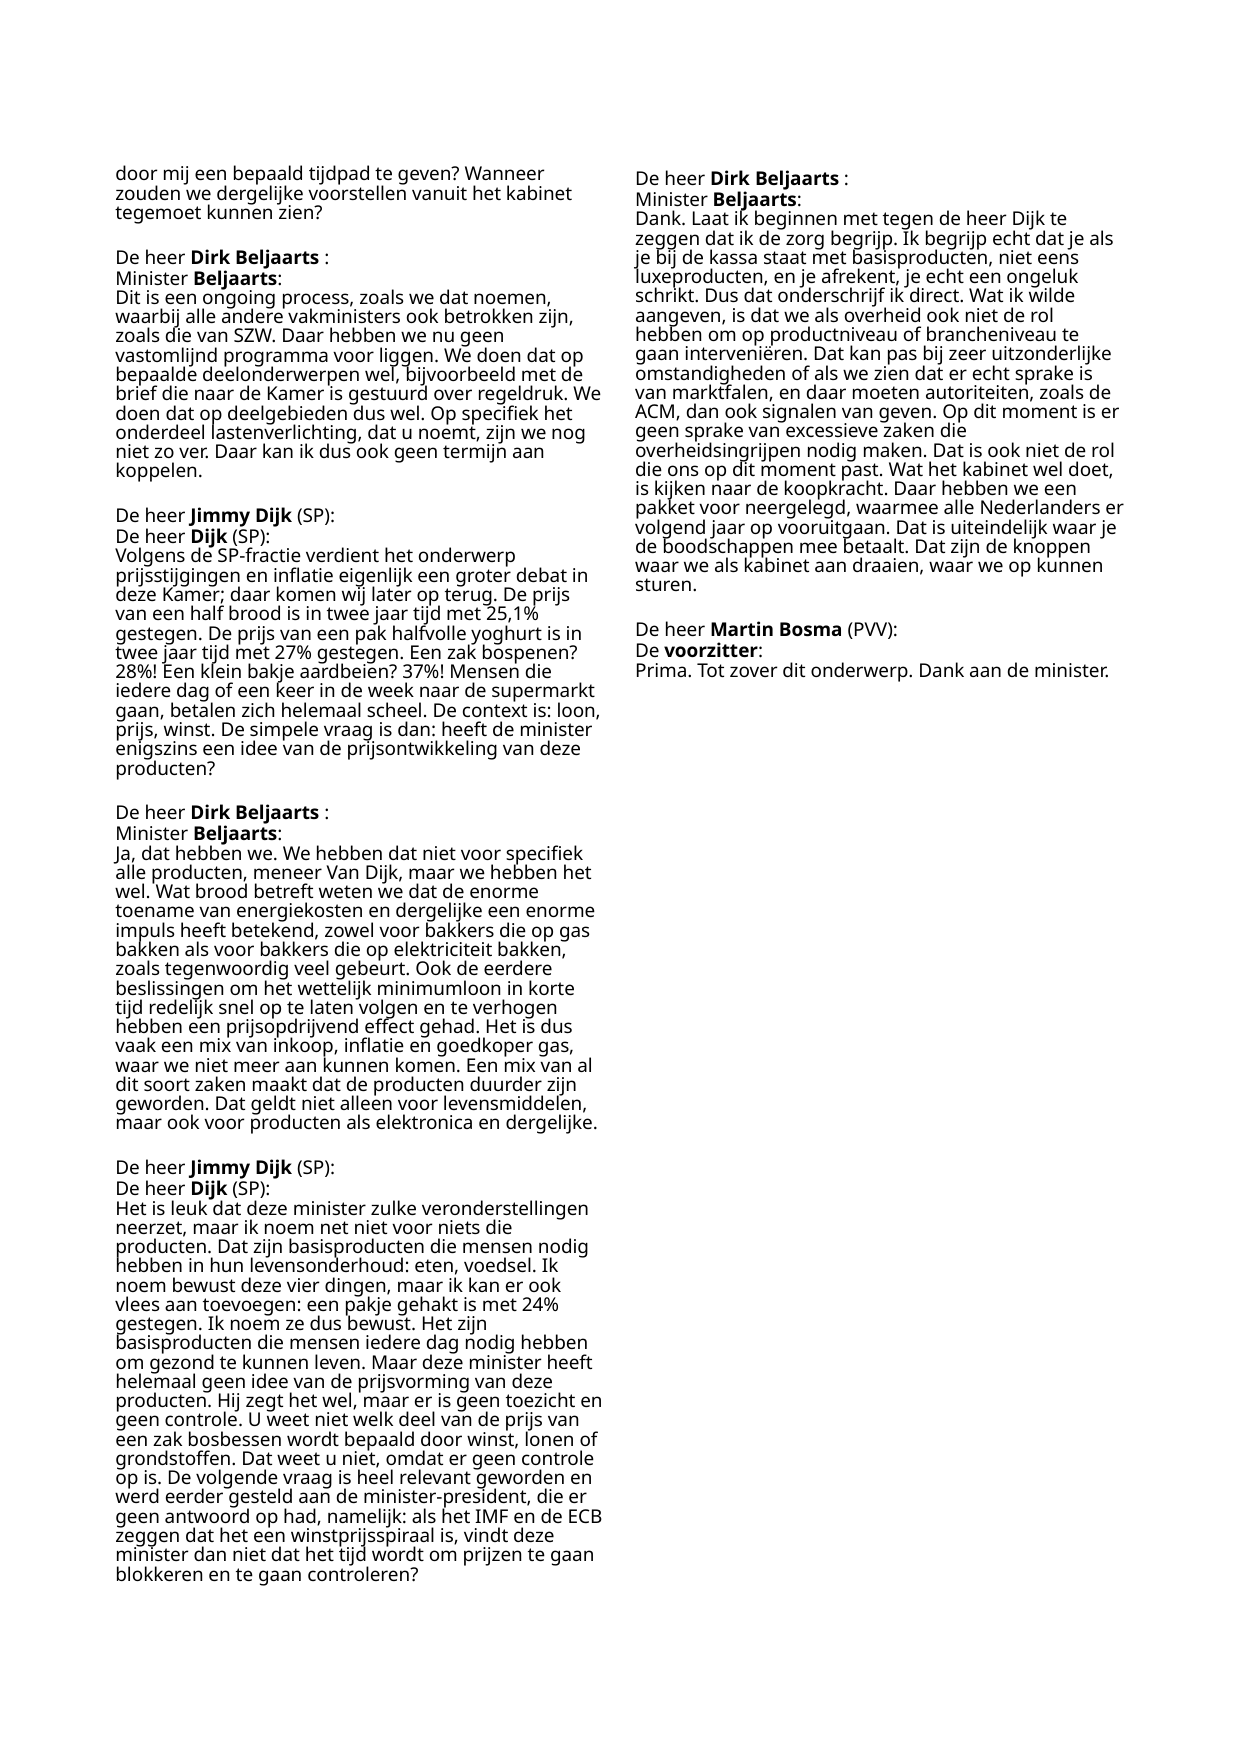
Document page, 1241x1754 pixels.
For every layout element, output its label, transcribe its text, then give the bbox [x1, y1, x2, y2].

text De heer Dijk (SP): [115, 528, 605, 547]
text Volgens de SP-fractie verdient het onderwerp prijsstijgingen en inflatie eigenlijk een groter debat in deze Kamer; daar komen wij later op terug. De prijs van een half brood is in twee jaar tijd met 25,1% gestegen. De prijs van een pak halfvolle yoghurt is in twee jaar tijd met 27% gestegen. Een zak bospenen? 28%! Een klein bakje aardbeien? 37%! Mensen die iedere dag of een keer in de week naar de supermarkt gaan, betalen zich helemaal scheel. De context is: loon, prijs, winst. De simpele vraag is dan: heeft de minister enigszins een idee van de prijsontwikkeling van deze producten? [115, 547, 605, 779]
text De voorzitter: [635, 642, 1125, 662]
text Minister Beljaarts: [635, 191, 1125, 210]
text door mij een bepaald tijdpad te geven? Wanneer zouden we dergelijke voorstellen vanuit het kabinet tegemoet kunnen zien? [115, 165, 605, 223]
text De heer Dirk Beljaarts : [115, 799, 605, 825]
text Ja, dat hebben we. We hebben dat niet voor specifiek alle producten, meneer Van Dijk, maar we hebben het wel. Wat brood betreft weten we dat de enorme toename van energiekosten en dergelijke een enorme impuls heeft betekend, zowel voor bakkers die op gas bakken als voor bakkers die op elektriciteit bakken, zoals tegenwoordig veel gebeurt. Ook de eerdere beslissingen om het wettelijk minimumloon in korte tijd redelijk snel op te laten volgen en te verhogen hebben een prijsopdrijvend effect gehad. Het is dus vaak een mix van inkoop, inflatie en goedkoper gas, waar we niet meer aan kunnen komen. Een mix van al dit soort zaken maakt dat de producten duurder zijn geworden. Dat geldt niet alleen voor levensmiddelen, maar ook voor producten als elektronica en dergelijke. [115, 844, 605, 1134]
text Dit is een ongoing process, zoals we dat noemen, waarbij alle andere vakministers ook betrokken zijn, zoals die van SZW. Daar hebben we nu geen vastomlijnd programma voor liggen. We doen dat op bepaalde deelonderwerpen wel, bijvoorbeeld met de brief die naar de Kamer is gestuurd over regeldruk. We doen dat op deelgebieden dus wel. Op specifiek het onderdeel lastenverlichting, dat u noemt, zijn we nog niet zo ver. Daar kan ik dus ook geen termijn aan koppelen. [115, 289, 605, 482]
text De heer Jimmy Dijk (SP): [115, 502, 605, 528]
text De heer Jimmy Dijk (SP): [115, 1154, 605, 1180]
text De heer Dijk (SP): [115, 1180, 605, 1199]
text De heer Martin Bosma (PVV): [635, 617, 1125, 642]
text De heer Dirk Beljaarts : [115, 244, 605, 270]
text De heer Dirk Beljaarts : [635, 165, 1125, 191]
text Minister Beljaarts: [115, 270, 605, 289]
text Dank. Laat ik beginnen met tegen de heer Dijk te zeggen dat ik de zorg begrijp. Ik begrijp echt dat je als je bij de kassa staat met basisproducten, niet eens luxeproducten, en je afrekent, je echt een ongeluk schrikt. Dus dat onderschrijf ik direct. Wat ik wilde aangeven, is dat we als overheid ook niet de rol hebben om op productniveau of brancheniveau te gaan interveniëren. Dat kan pas bij zeer uitzonderlijke omstandigheden of als we zien dat er echt sprake is van marktfalen, en daar moeten autoriteiten, zoals de ACM, dan ook signalen van geven. Op dit moment is er geen sprake van excessieve zaken die overheidsingrijpen nodig maken. Dat is ook niet de rol die ons op dit moment past. Wat het kabinet wel doet, is kijken naar de koopkracht. Daar hebben we een pakket voor neergelegd, waarmee alle Nederlanders er volgend jaar op vooruitgaan. Dat is uiteindelijk waar je de boodschappen mee betaalt. Dat zijn de knoppen waar we als kabinet aan draaien, waar we op kunnen sturen. [635, 210, 1125, 596]
text Minister Beljaarts: [115, 825, 605, 844]
text Prima. Tot zover dit onderwerp. Dank aan de minister. [635, 662, 1125, 681]
text Het is leuk dat deze minister zulke veronderstellingen neerzet, maar ik noem net niet voor niets die producten. Dat zijn basisproducten die mensen nodig hebben in hun levensonderhoud: eten, voedsel. Ik noem bewust deze vier dingen, maar ik kan er ook vlees aan toevoegen: een pakje gehakt is met 24% gestegen. Ik noem ze dus bewust. Het zijn basisproducten die mensen iedere dag nodig hebben om gezond te kunnen leven. Maar deze minister heeft helemaal geen idee van de prijsvorming van deze producten. Hij zegt het wel, maar er is geen toezicht en geen controle. U weet niet welk deel van de prijs van een zak bosbessen wordt bepaald door winst, lonen of grondstoffen. Dat weet u niet, omdat er geen controle op is. De volgende vraag is heel relevant geworden en werd eerder gesteld aan de minister-president, die er geen antwoord op had, namelijk: als het IMF en de ECB zeggen dat het een winstprijsspiraal is, vindt deze minister dan niet dat het tijd wordt om prijzen te gaan blokkeren en te gaan controleren? [115, 1199, 605, 1585]
